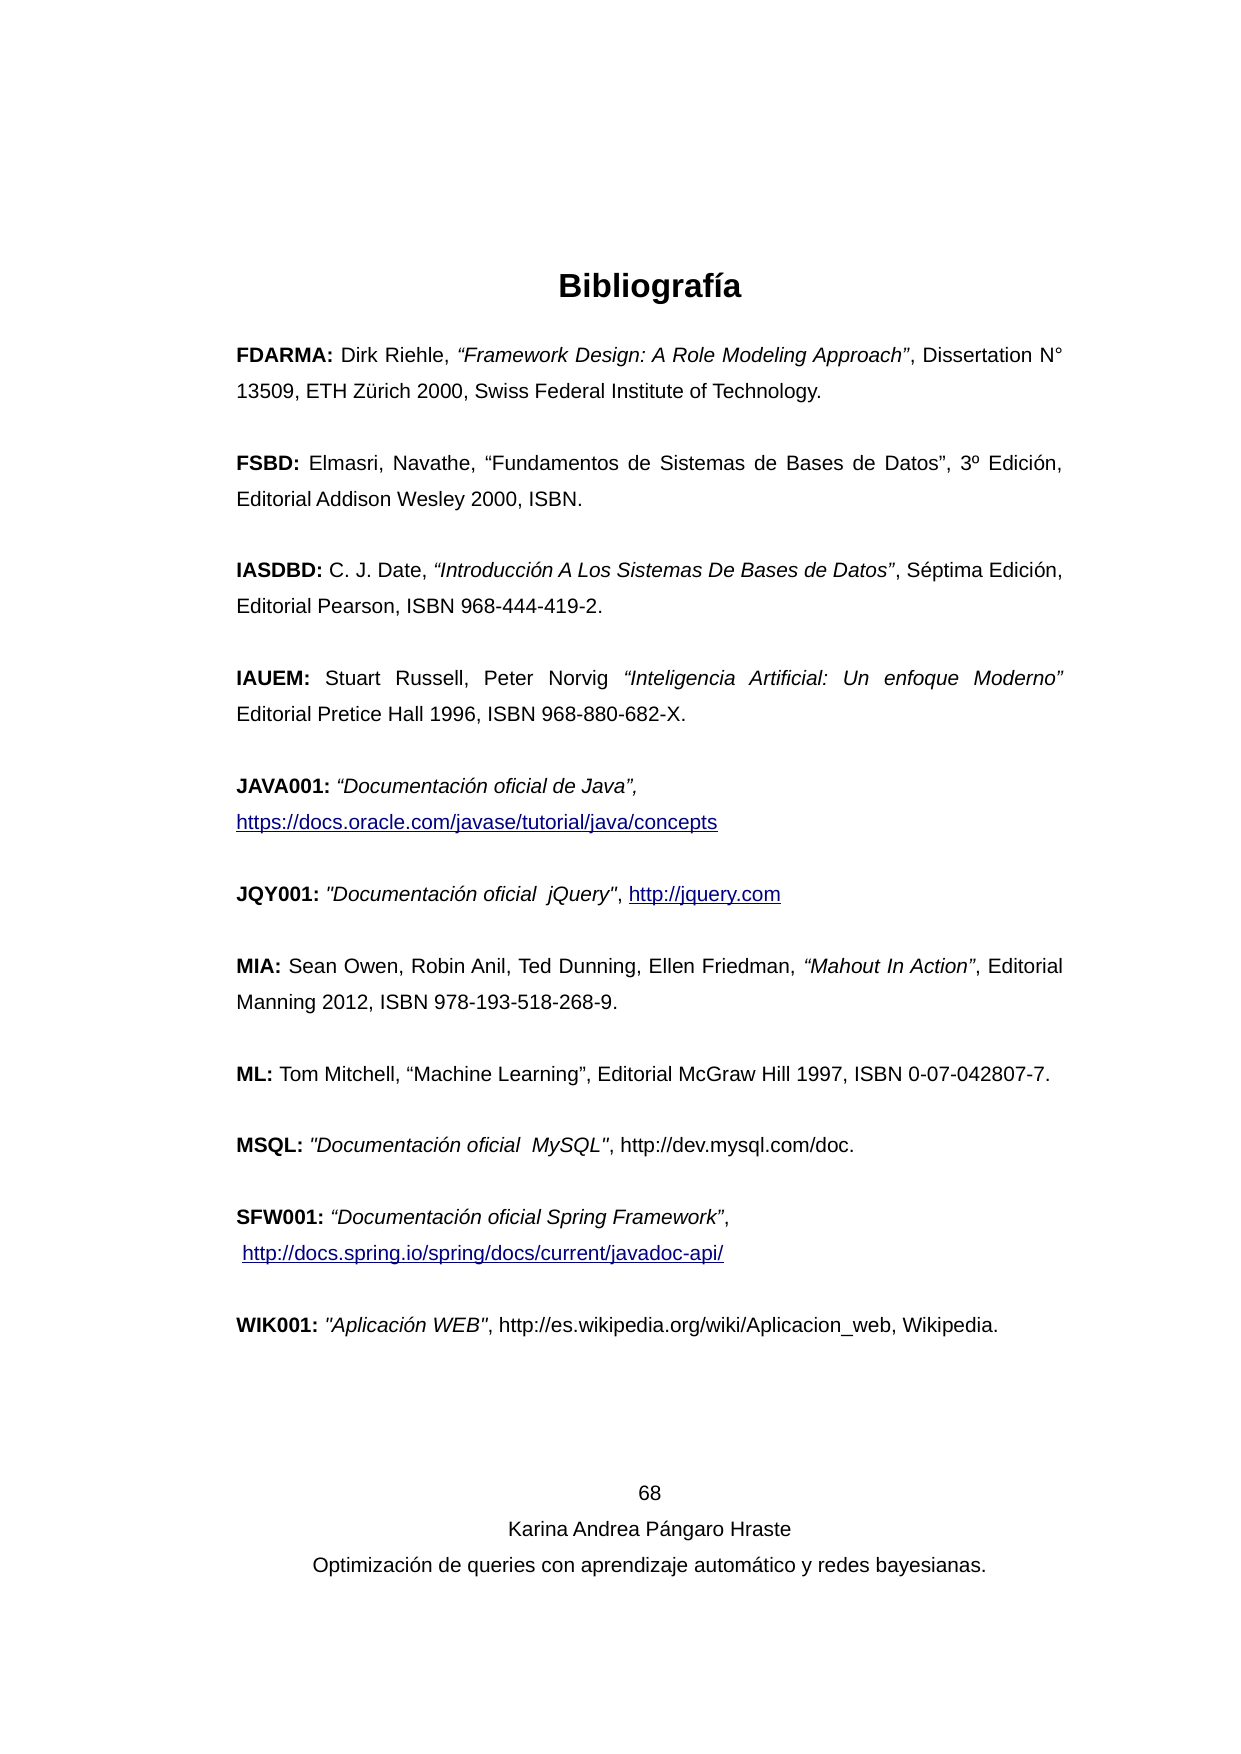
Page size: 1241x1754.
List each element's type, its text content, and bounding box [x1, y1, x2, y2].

text JAVA001: “Documentación oficial de Java”, [236, 774, 1063, 798]
text IAUEM: Stuart Russell, Peter Norvig “Inteligencia Artificial: Un enfoque Moderno” Editorial Pretice Hall 1996, ISBN 968-880-682-X. [236, 666, 1063, 726]
text https://docs.oracle.com/javase/tutorial/java/concepts [236, 810, 1063, 834]
text JQY001: "Documentación oficial jQuery", http://jquery.com [236, 882, 1063, 906]
text IASDBD: C. J. Date, “Introducción A Los Sistemas De Bases de Datos”, Séptima Edición, Editorial Pearson, ISBN 968-444-419-2. [236, 558, 1063, 618]
text SFW001: “Documentación oficial Spring Framework”, [236, 1205, 1063, 1229]
text WIK001: "Aplicación WEB", http://es.wikipedia.org/wiki/Aplicacion_web, Wikipedia. [236, 1313, 1063, 1337]
text MSQL: "Documentación oficial MySQL", http://dev.mysql.com/doc. [236, 1133, 1063, 1157]
text http://docs.spring.io/spring/docs/current/javadoc-api/ [236, 1241, 1063, 1265]
text ML: Tom Mitchell, “Machine Learning”, Editorial McGraw Hill 1997, ISBN 0-07-042807-7. [236, 1061, 1063, 1085]
subtitle Bibliografía [236, 266, 1063, 304]
text FSBD: Elmasri, Navathe, “Fundamentos de Sistemas de Bases de Datos”, 3º Edición, Editorial Addison Wesley 2000, ISBN. [236, 450, 1063, 510]
text FDARMA: Dirk Riehle, “Framework Design: A Role Modeling Approach”, Dissertation N° 13509, ETH Zürich 2000, Swiss Federal Institute of Technology. [236, 343, 1063, 402]
text MIA: Sean Owen, Robin Anil, Ted Dunning, Ellen Friedman, “Mahout In Action”, Editorial Manning 2012, ISBN 978-193-518-268-9. [236, 953, 1063, 1013]
